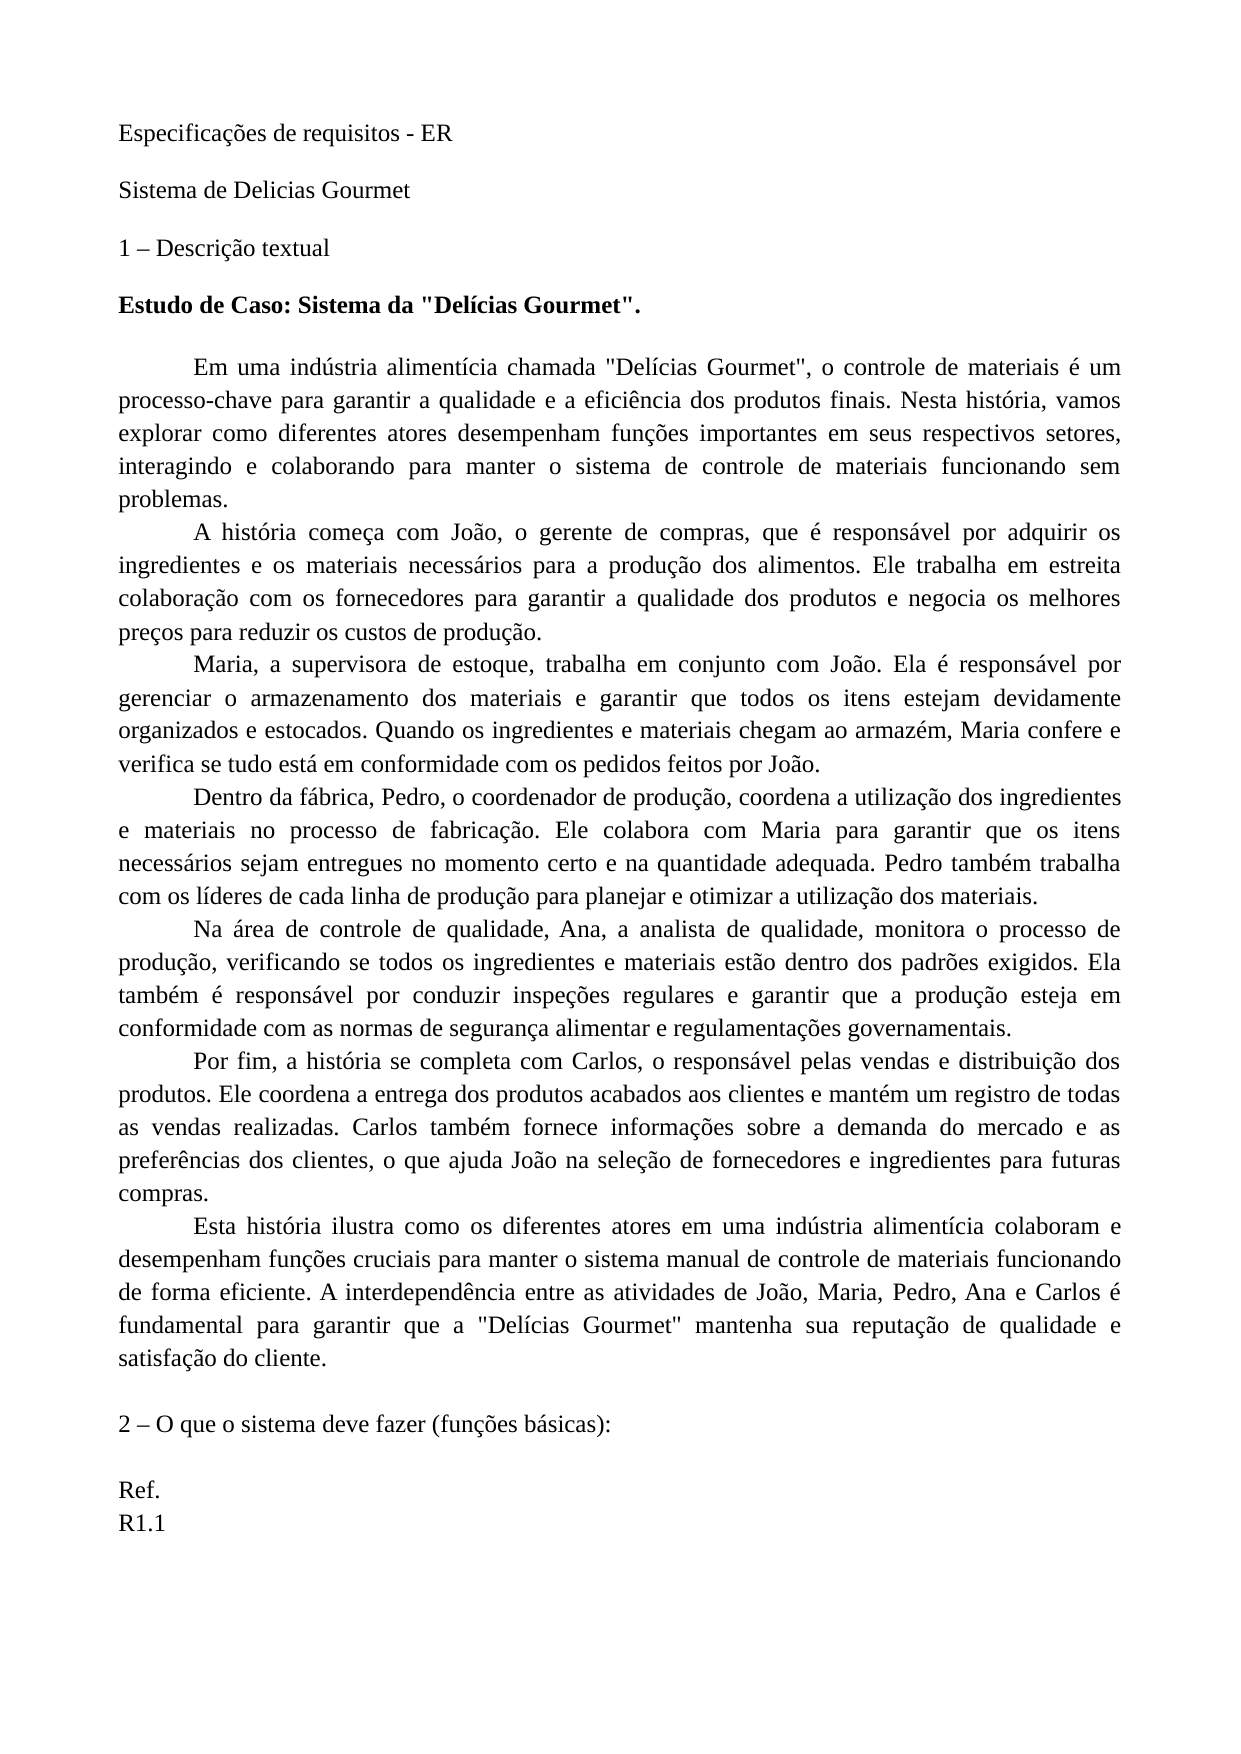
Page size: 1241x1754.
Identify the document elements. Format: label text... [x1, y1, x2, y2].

text Por fim, a história se completa com Carlos, o responsável pelas vendas e distribuição dos produtos. Ele coordena a entrega dos produtos acabados aos clientes e mantém um registro de todas as vendas realizadas. Carlos também fornece informações sobre a demanda do mercado e as preferências dos clientes, o que ajuda João na seleção de fornecedores e ingredientes para futuras compras. [118, 1046, 1122, 1207]
text 2 – O que o sistema deve fazer (funções básicas): [118, 1409, 1122, 1438]
text R1.1 [118, 1508, 1122, 1537]
text 1 – Descrição textual [118, 233, 1122, 262]
text Especificações de requisitos - ER [118, 118, 1122, 147]
text Dentro da fábrica, Pedro, o coordenador de produção, coordena a utilização dos ingredientes e materiais no processo de fabricação. Ele colabora com Maria para garantir que os itens necessários sejam entregues no momento certo e na quantidade adequada. Pedro também trabalha com os líderes de cada linha de produção para planejar e otimizar a utilização dos materiais. [118, 782, 1122, 909]
text Maria, a supervisora de estoque, trabalha em conjunto com João. Ela é responsável por gerenciar o armazenamento dos materiais e garantir que todos os itens estejam devidamente organizados e estocados. Quando os ingredientes e materiais chegam ao armazém, Maria confere e verifica se tudo está em conformidade com os pedidos feitos por João. [118, 649, 1122, 777]
text Em uma indústria alimentícia chamada "Delícias Gourmet", o controle de materiais é um processo-chave para garantir a qualidade e a eficiência dos produtos finais. Nesta história, vamos explorar como diferentes atores desempenham funções importantes em seus respectivos setores, interagindo e colaborando para manter o sistema de controle de materiais funcionando sem problemas. [118, 352, 1122, 513]
text Ref. [118, 1475, 1122, 1504]
text Na área de controle de qualidade, Ana, a analista de qualidade, monitora o processo de produção, verificando se todos os ingredientes e materiais estão dentro dos padrões exigidos. Ela também é responsável por conduzir inspeções regulares e garantir que a produção esteja em conformidade com as normas de segurança alimentar e regulamentações governamentais. [118, 914, 1122, 1042]
text Sistema de Delicias Gourmet [118, 176, 1122, 204]
text Esta história ilustra como os diferentes atores em uma indústria alimentícia colaboram e desempenham funções cruciais para manter o sistema manual de controle de materiais funcionando de forma eficiente. A interdependência entre as atividades de João, Maria, Pedro, Ana e Carlos é fundamental para garantir que a "Delícias Gourmet" mantenha sua reputação de qualidade e satisfação do cliente. [118, 1211, 1122, 1372]
text A história começa com João, o gerente de compras, que é responsável por adquirir os ingredientes e os materiais necessários para a produção dos alimentos. Ele trabalha em estreita colaboração com os fornecedores para garantir a qualidade dos produtos e negocia os melhores preços para reduzir os custos de produção. [118, 517, 1122, 645]
text Estudo de Caso: Sistema da "Delícias Gourmet". [118, 291, 1122, 319]
